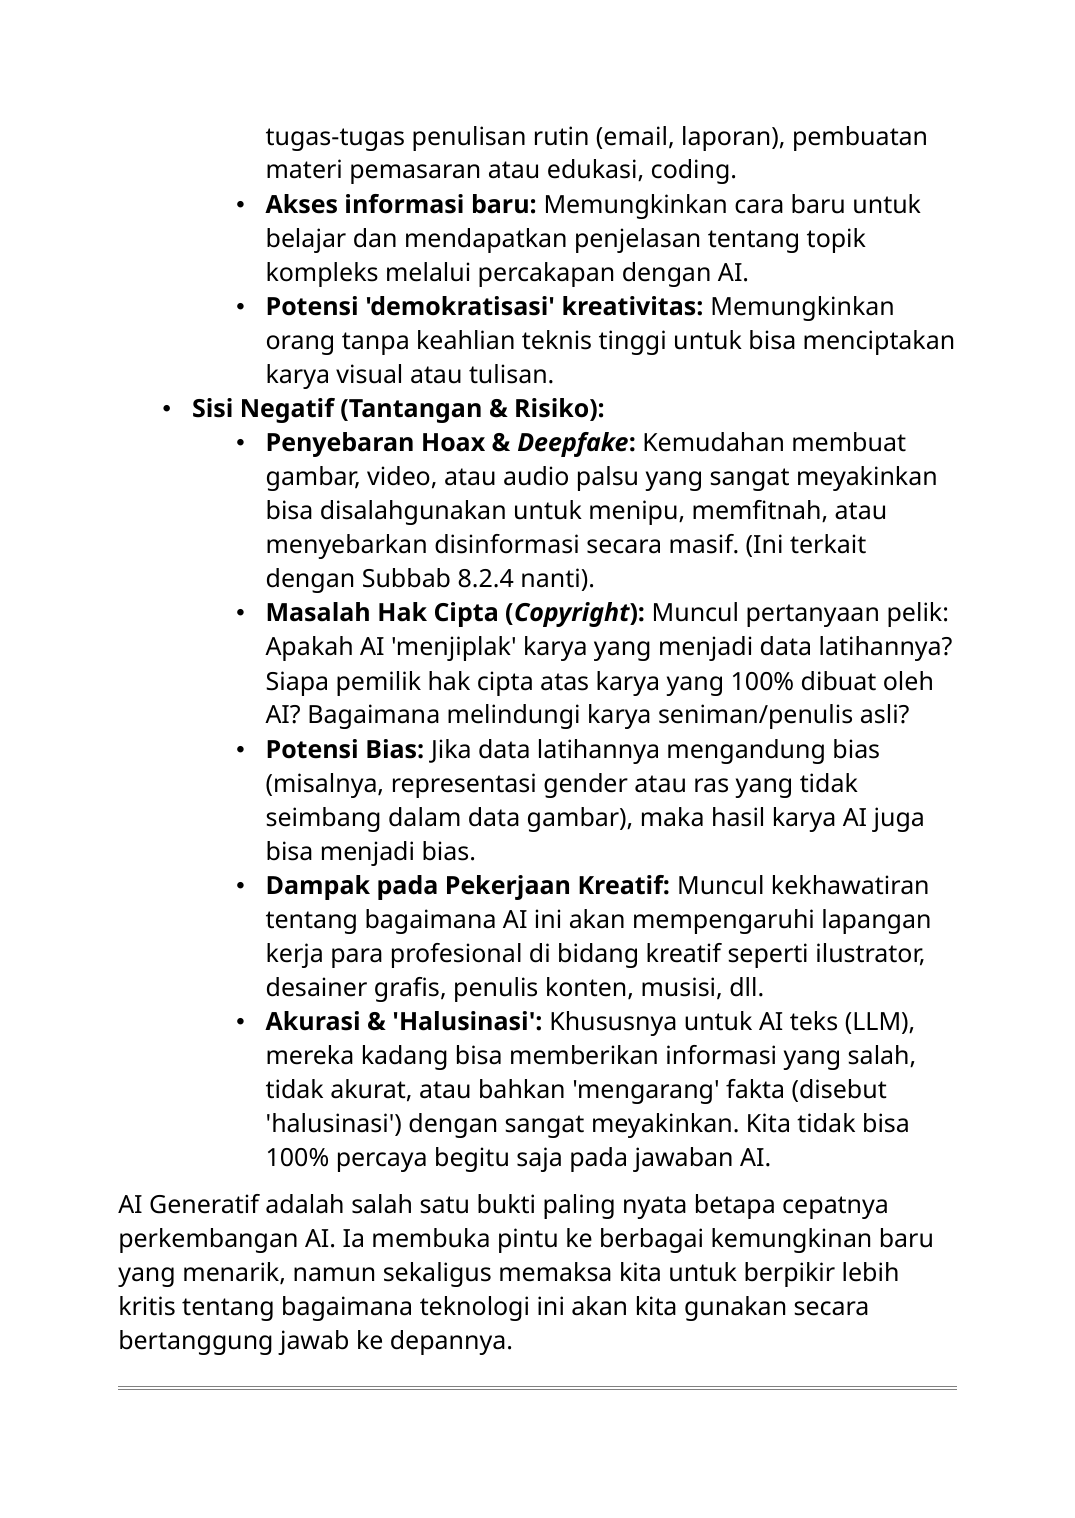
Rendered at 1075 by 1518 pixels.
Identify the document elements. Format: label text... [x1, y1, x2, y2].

list Akurasi & 'Halusinasi': Khususnya untuk AI teks (LLM), mereka kadang bisa memberikan informasi yang salah, tidak akurat, atau bahkan 'mengarang' fakta (disebut 'halusinasi') dengan sangat meyakinkan. Kita tidak bisa 100% percaya begitu saja pada jawaban AI. [236, 1004, 957, 1174]
list Potensi Bias: Jika data latihannya mengandung bias (misalnya, representasi gender atau ras yang tidak seimbang dalam data gambar), maka hasil karya AI juga bisa menjadi bias. [236, 731, 957, 867]
list tugas-tugas penulisan rutin (email, laporan), pembuatan materi pemasaran atau edukasi, coding. [236, 118, 957, 186]
list Masalah Hak Cipta (Copyright): Muncul pertanyaan pelik: Apakah AI 'menjiplak' karya yang menjadi data latihannya? Siapa pemilik hak cipta atas karya yang 100% dibuat oleh AI? Bagaimana melindungi karya seniman/penulis asli? [236, 595, 957, 731]
list Akses informasi baru: Memungkinkan cara baru untuk belajar dan mendapatkan penjelasan tentang topik kompleks melalui percakapan dengan AI. [236, 186, 957, 288]
text AI Generatif adalah salah satu bukti paling nyata betapa cepatnya perkembangan AI. Ia membuka pintu ke berbagai kemungkinan baru yang menarik, namun sekaligus memaksa kita untuk berpikir lebih kritis tentang bagaimana teknologi ini akan kita gunakan secara bertanggung jawab ke depannya. [118, 1187, 957, 1357]
list Sisi Negatif (Tantangan & Risiko): [162, 391, 957, 425]
list Penyebaran Hoax & Deepfake: Kemudahan membuat gambar, video, atau audio palsu yang sangat meyakinkan bisa disalahgunakan untuk menipu, memfitnah, atau menyebarkan disinformasi secara masif. (Ini terkait dengan Subbab 8.2.4 nanti). [236, 425, 957, 595]
list Dampak pada Pekerjaan Kreatif: Muncul kekhawatiran tentang bagaimana AI ini akan mempengaruhi lapangan kerja para profesional di bidang kreatif seperti ilustrator, desainer grafis, penulis konten, musisi, dll. [236, 867, 957, 1004]
list Potensi 'demokratisasi' kreativitas: Memungkinkan orang tanpa keahlian teknis tinggi untuk bisa menciptakan karya visual atau tulisan. [236, 288, 957, 391]
